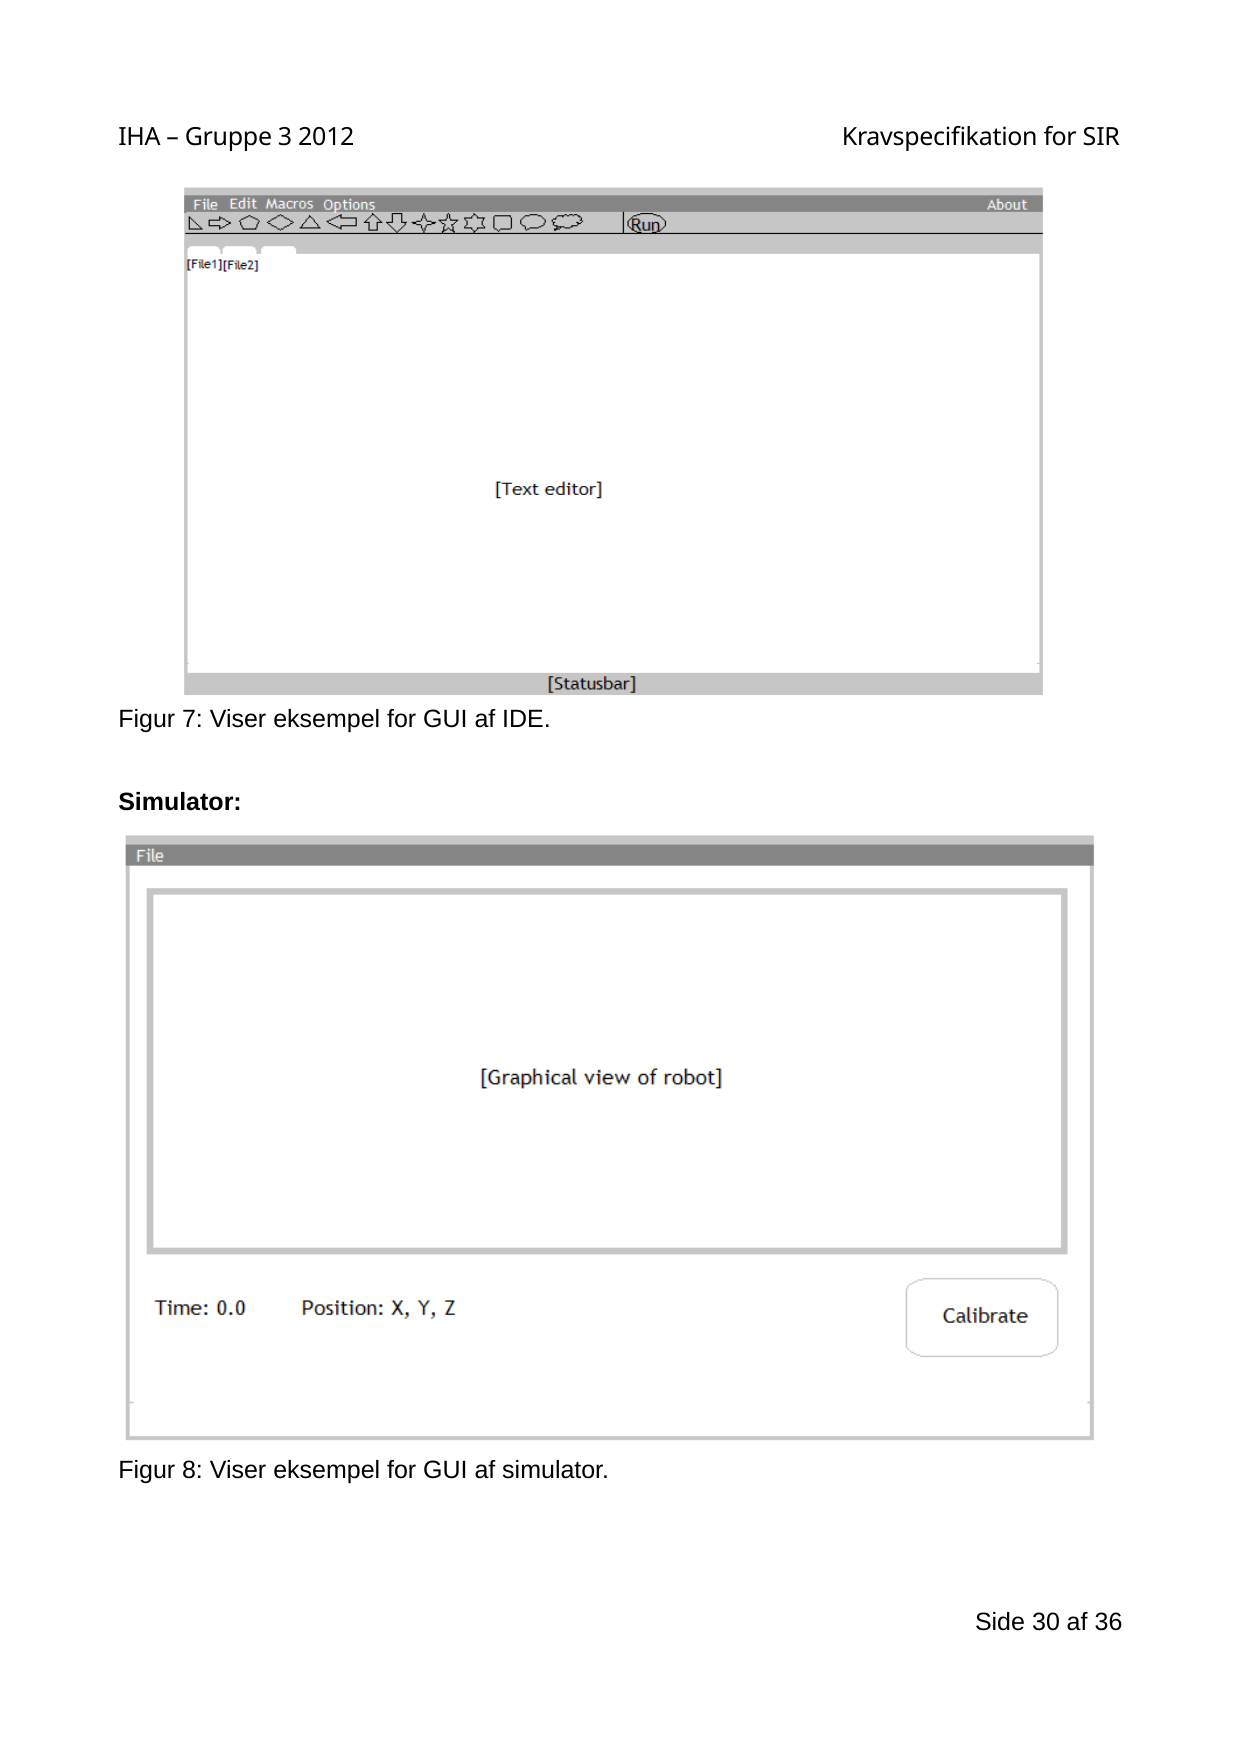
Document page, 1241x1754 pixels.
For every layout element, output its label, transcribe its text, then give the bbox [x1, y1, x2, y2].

text Figur 8: Viser eksempel for GUI af simulator. [118, 1456, 1122, 1484]
text Simulator: [118, 787, 1122, 816]
text Figur 7: Viser eksempel for GUI af IDE. [118, 705, 1122, 733]
picture [118, 830, 1123, 1456]
picture [176, 181, 1064, 705]
